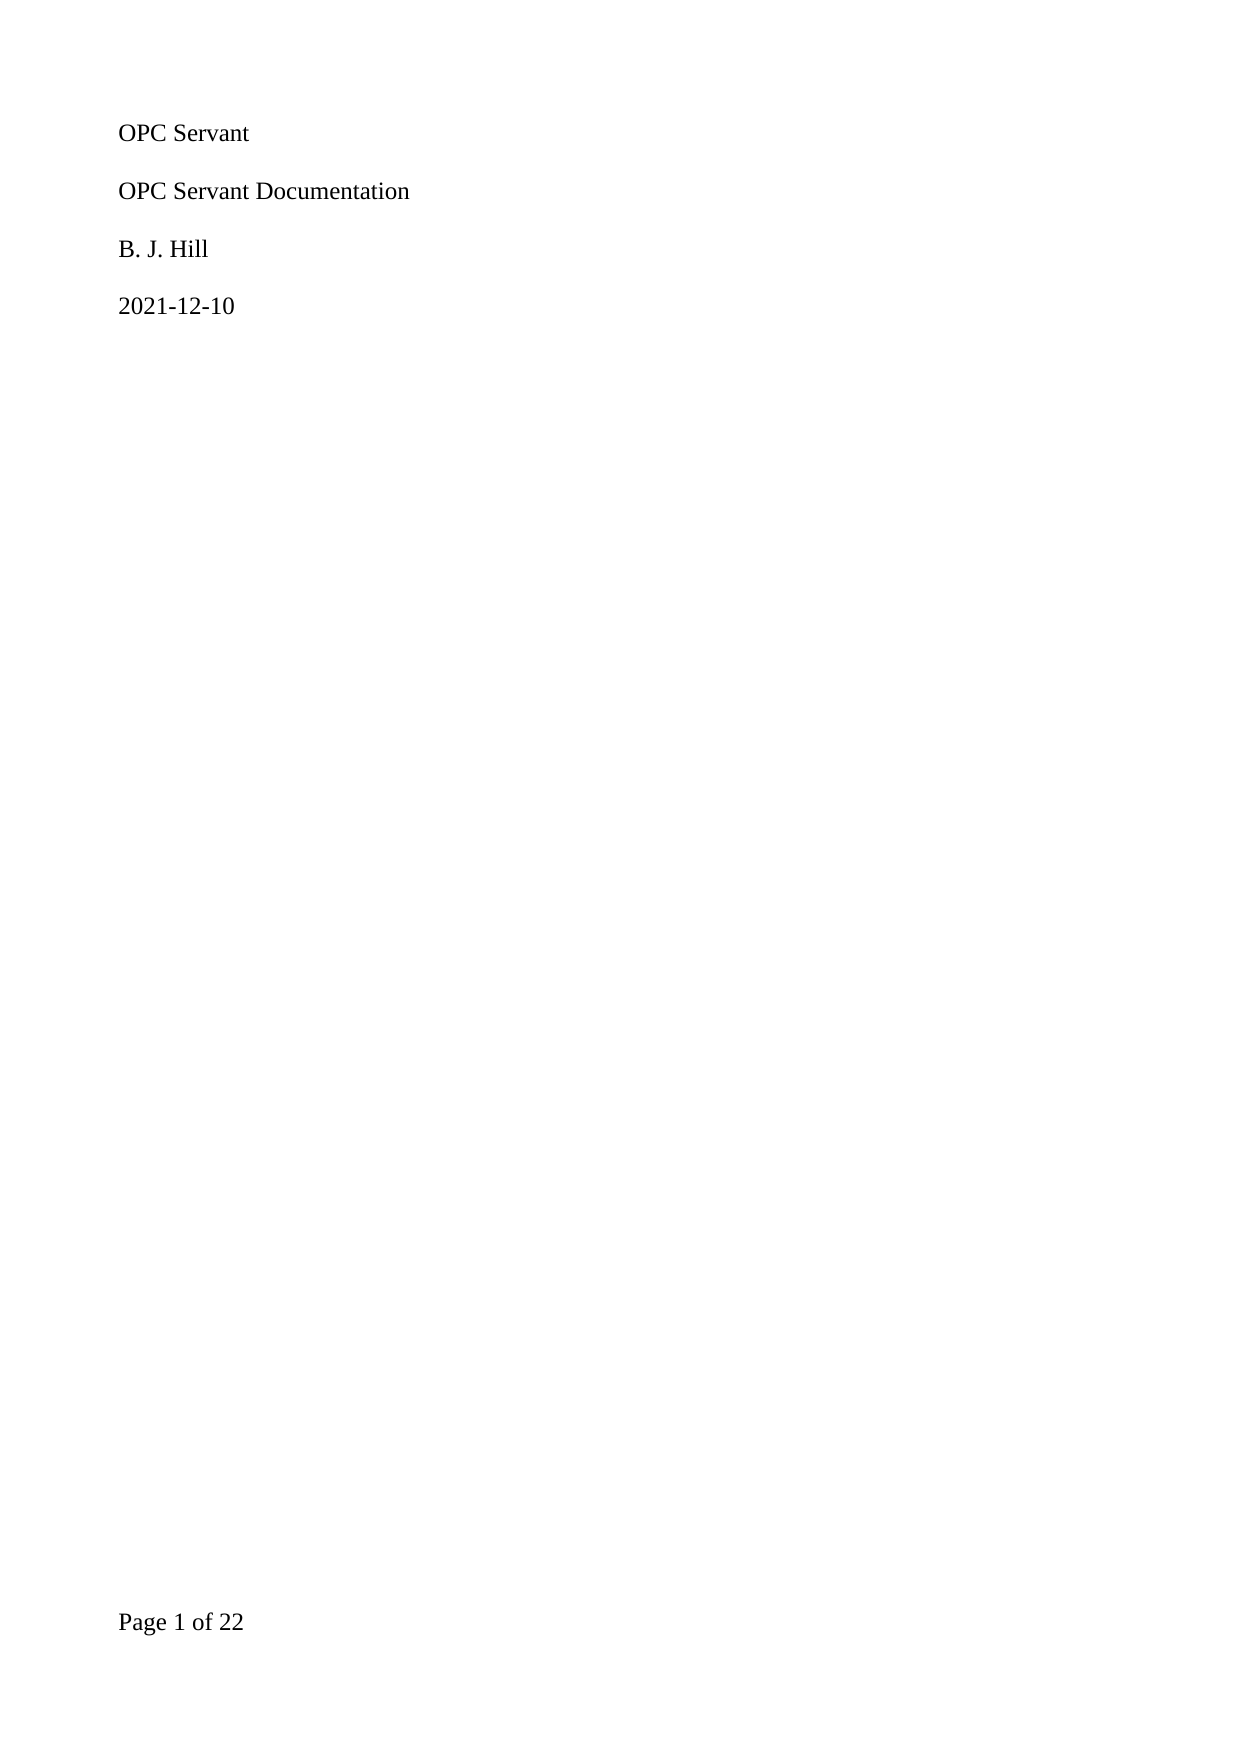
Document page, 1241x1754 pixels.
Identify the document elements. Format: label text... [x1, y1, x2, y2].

text OPC Servant Documentation [118, 176, 1122, 205]
text B. J. Hill [118, 234, 1122, 263]
text 2021-12-10 [118, 291, 1122, 320]
